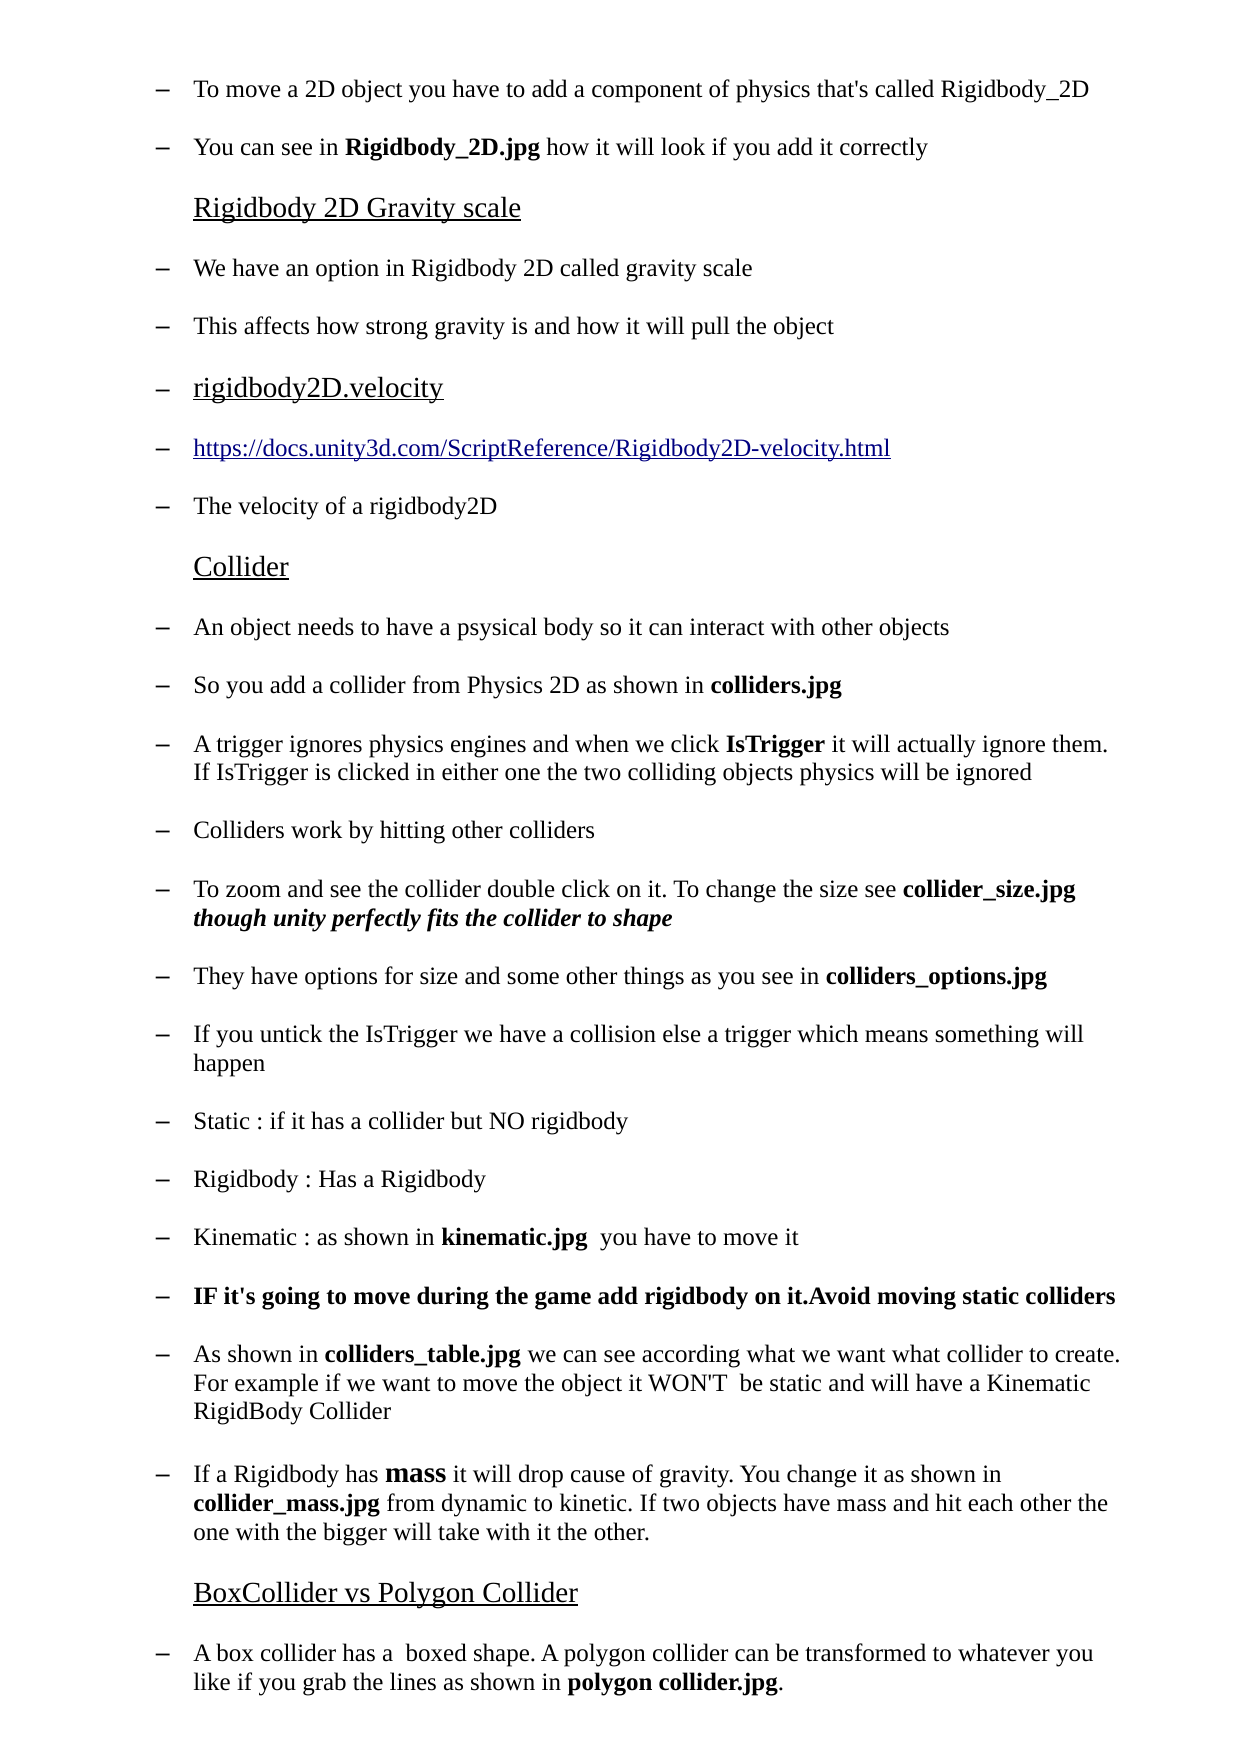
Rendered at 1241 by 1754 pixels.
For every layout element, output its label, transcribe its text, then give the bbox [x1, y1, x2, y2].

list IF it's going to move during the game add rigidbody on it.Avoid moving static colliders [156, 1281, 1122, 1309]
list The velocity of a rigidbody2D [156, 491, 1122, 520]
list You can see in Rigidbody_2D.jpg how it will look if you add it correctly [156, 132, 1122, 161]
list This affects how strong gravity is and how it will pull the object [156, 311, 1122, 340]
list If a Rigidbody has mass it will drop cause of gravity. You change it as shown in collider_mass.jpg from dynamic to kinetic. If two objects have mass and hit each other the one with the bigger will take with it the other. [156, 1455, 1122, 1546]
list BoxCollider vs Polygon Collider [156, 1575, 1122, 1609]
list Rigidbody 2D Gravity scale [156, 190, 1122, 224]
list An object needs to have a psysical body so it can interact with other objects [156, 612, 1122, 641]
list We have an option in Rigidbody 2D called gravity scale [156, 253, 1122, 282]
list A box collider has a boxed shape. A polygon collider can be transformed to whatever you like if you grab the lines as shown in polygon collider.jpg. [156, 1638, 1122, 1696]
list They have options for size and some other things as you see in colliders_options.jpg [156, 961, 1122, 989]
list Rigidbody : Has a Rigidbody [156, 1164, 1122, 1193]
list Colliders work by hitting other colliders [156, 816, 1122, 844]
list To zoom and see the collider double click on it. To change the size see collider_size.jpg though unity perfectly fits the collider to shape [156, 874, 1122, 931]
list A trigger ignores physics engines and when we click IsTrigger it will actually ignore them. If IsTrigger is clicked in either one the two colliding objects physics will be ignored [156, 729, 1122, 786]
list https://docs.unity3d.com/ScriptReference/Rigidbody2D-velocity.html [156, 433, 1122, 461]
list Collider [156, 549, 1122, 583]
list To move a 2D object you have to add a component of physics that's called Rigidbody_2D [156, 74, 1122, 102]
list Kinematic : as shown in kinematic.jpg you have to move it [156, 1222, 1122, 1251]
list Static : if it has a collider but NO rigidbody [156, 1106, 1122, 1135]
list rigidbody2D.velocity [156, 370, 1122, 403]
list So you add a collider from Physics 2D as shown in colliders.jpg [156, 670, 1122, 699]
list As shown in colliders_table.jpg we can see according what we want what collider to create. For example if we want to move the object it WON'T be static and will have a Kinematic RigidBody Collider [156, 1339, 1122, 1425]
list If you untick the IsTrigger we have a collision else a trigger which means something will happen [156, 1019, 1122, 1077]
